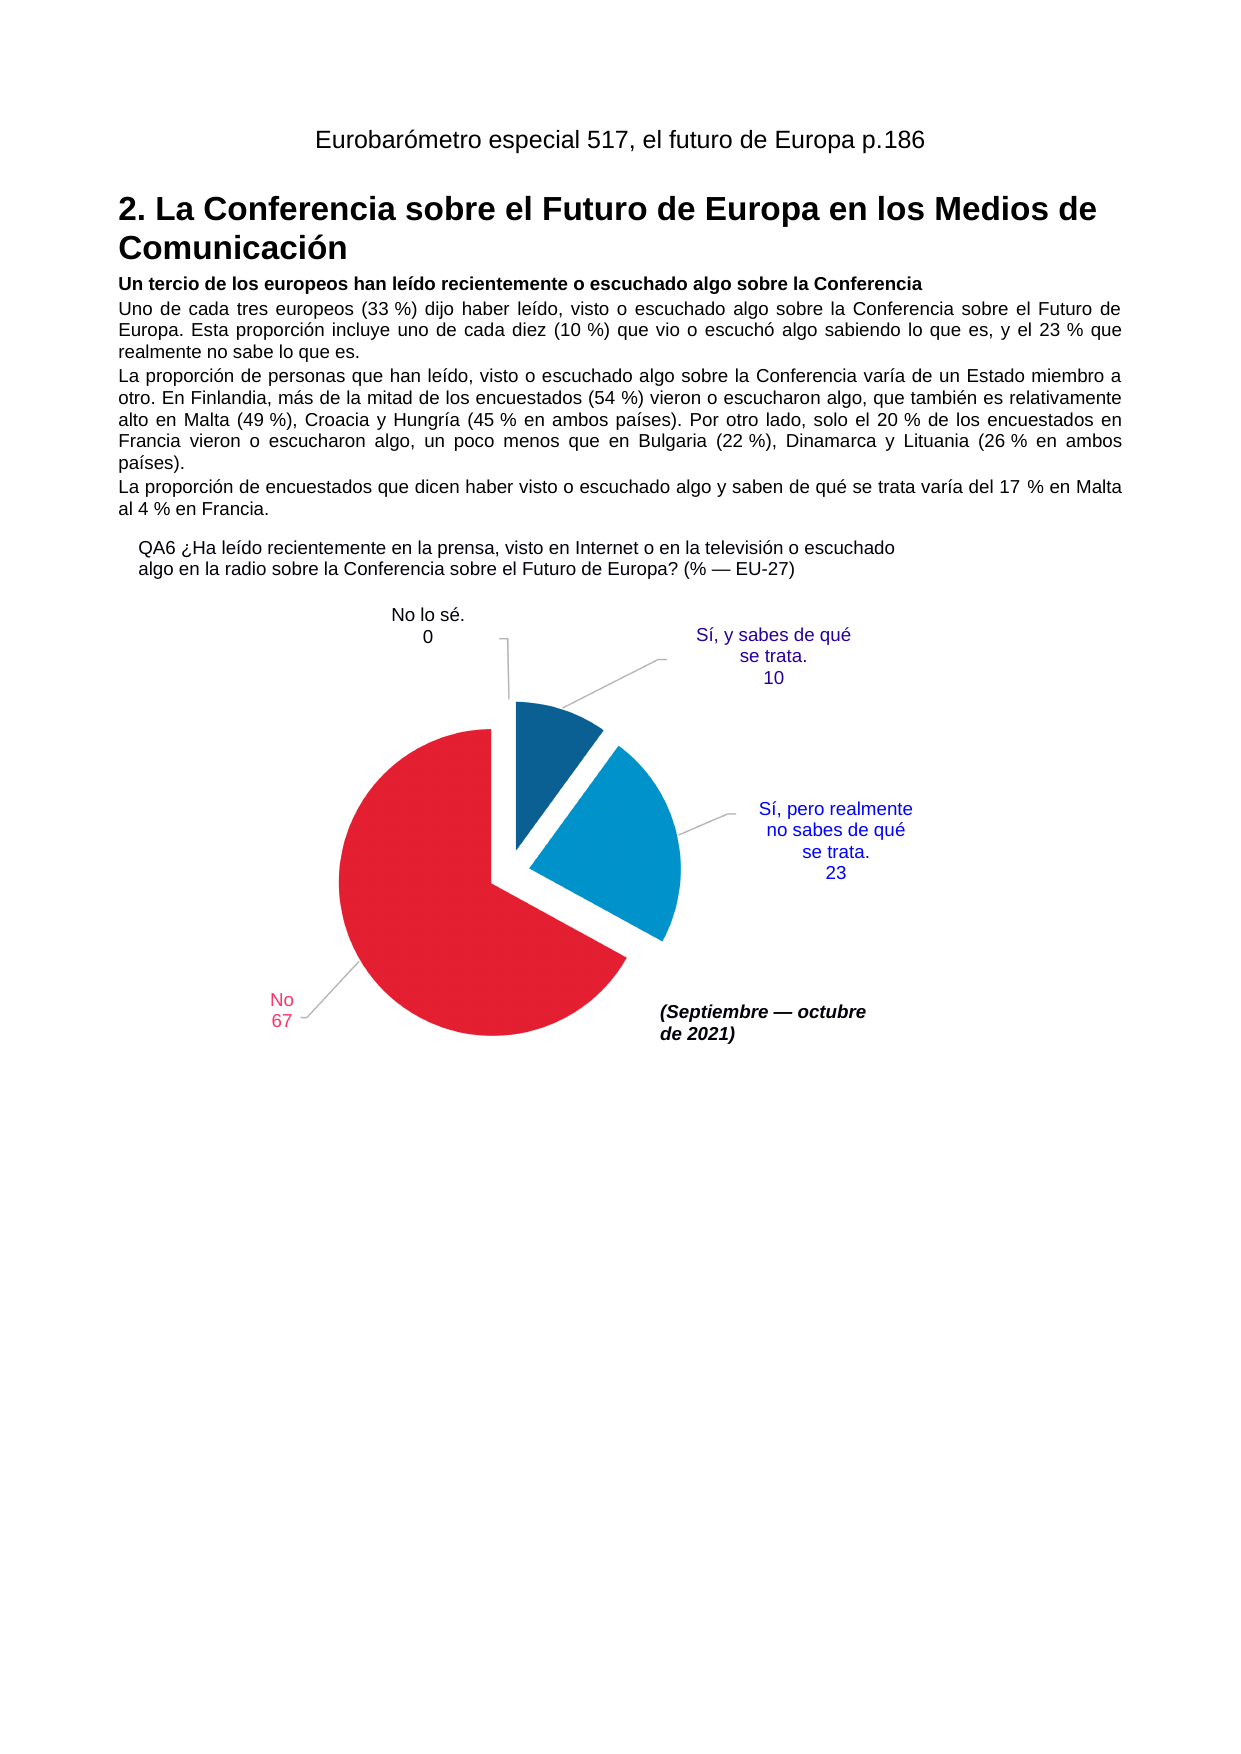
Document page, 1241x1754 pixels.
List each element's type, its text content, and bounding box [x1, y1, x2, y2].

text Un tercio de los europeos han leído recientemente o escuchado algo sobre la Conferencia [118, 273, 1122, 294]
text La proporción de encuestados que dicen haber visto o escuchado algo y saben de qué se trata varía del 17 % en Malta al 4 % en Francia. [118, 476, 1122, 519]
text La proporción de personas que han leído, visto o escuchado algo sobre la Conferencia varía de un Estado miembro a otro. En Finlandia, más de la mitad de los encuestados (54 %) vieron o escucharon algo, que también es relativamente alto en Malta (49 %), Croacia y Hungría (45 % en ambos países). Por otro lado, solo el 20 % de los encuestados en Francia vieron o escucharon algo, un poco menos que en Bulgaria (22 %), Dinamarca y Lituania (26 % en ambos países). [118, 365, 1122, 473]
text Uno de cada tres europeos (33 %) dijo haber leído, visto o escuchado algo sobre la Conferencia sobre el Futuro de Europa. Esta proporción incluye uno de cada diez (10 %) que vio o escuchó algo sabiendo lo que es, y el 23 % que realmente no sabe lo que es. [118, 297, 1122, 362]
subtitle 2. La Conferencia sobre el Futuro de Europa en los Medios de Comunicación [118, 189, 1122, 266]
picture [296, 636, 738, 1042]
